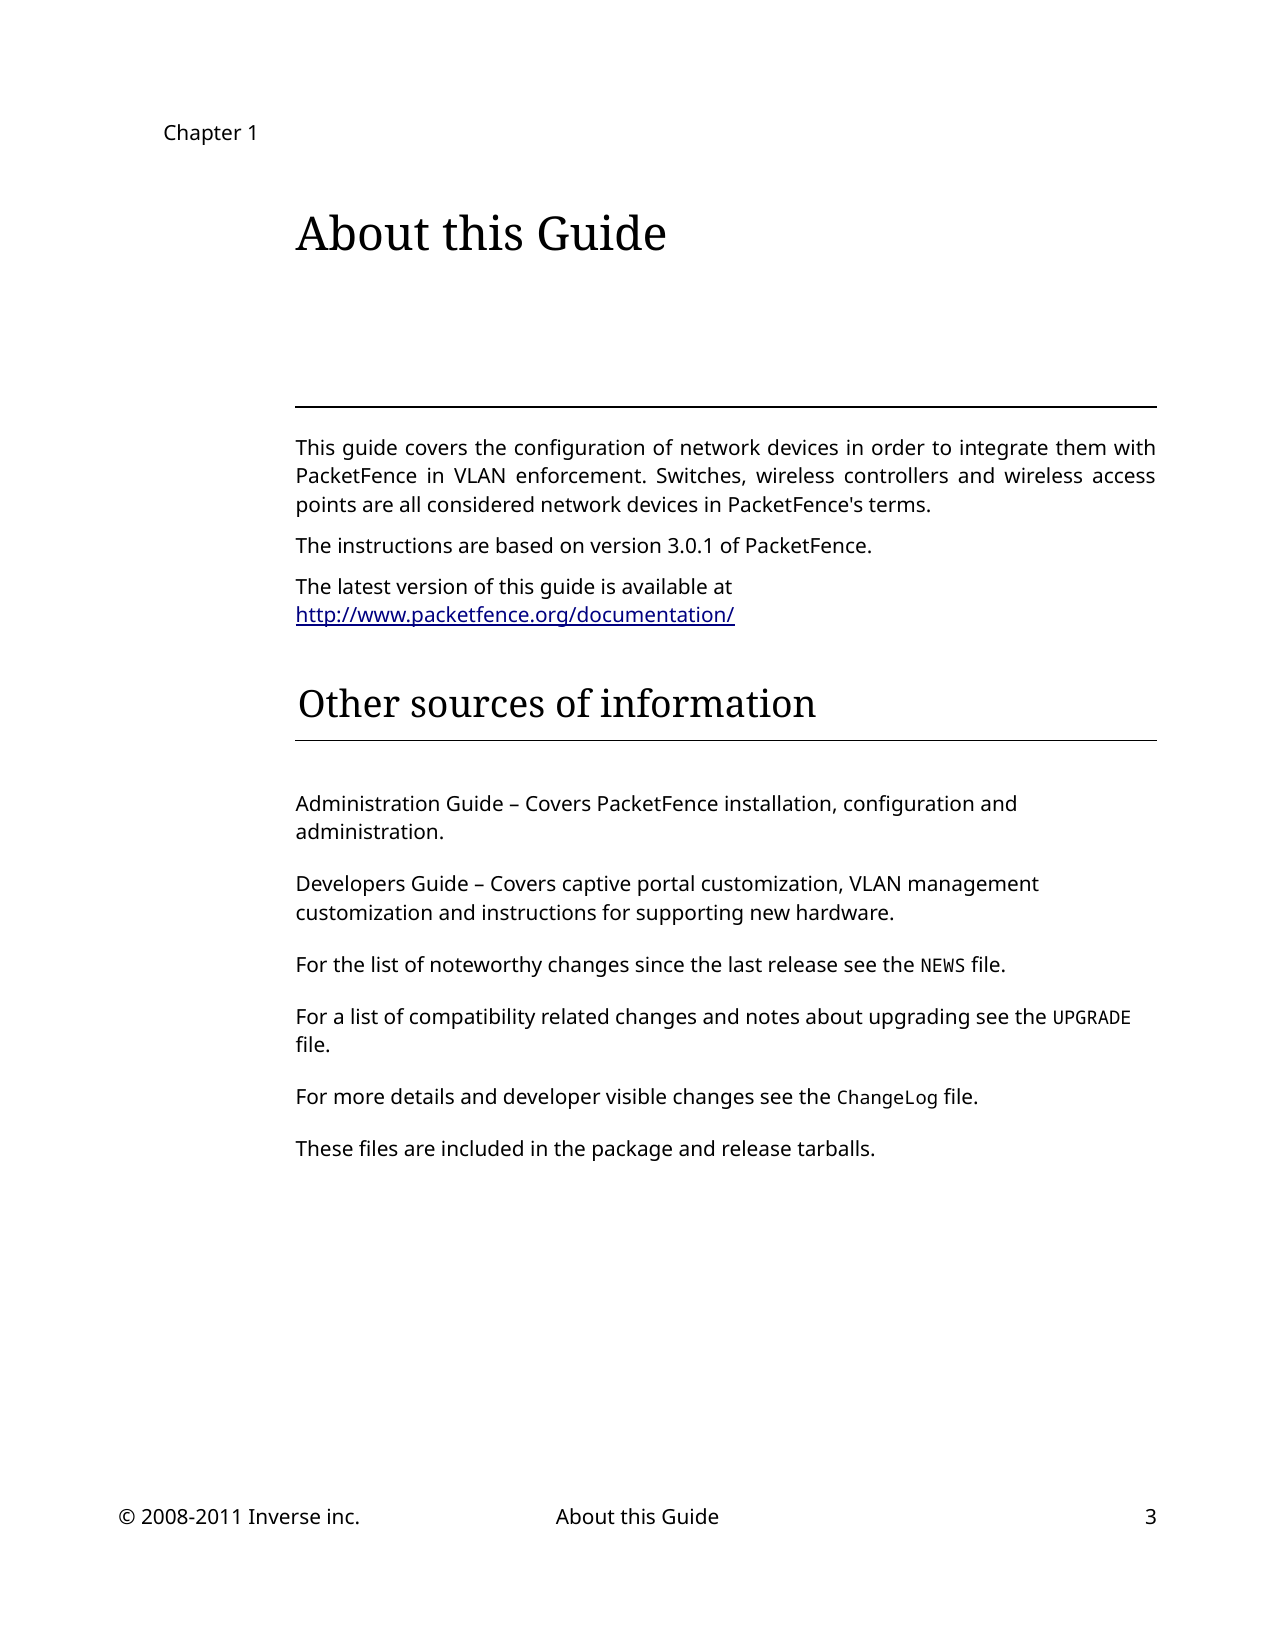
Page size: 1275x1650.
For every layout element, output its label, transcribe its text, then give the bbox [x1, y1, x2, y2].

subtitle About this Guide [295, 201, 1157, 406]
text Administration Guide – Covers PacketFence installation, configuration and administration. [295, 789, 1157, 846]
text For a list of compatibility related changes and notes about upgrading see the UPGRADE file. [295, 1002, 1157, 1059]
text These files are included in the package and release tarballs. [295, 1134, 1157, 1163]
text For more details and developer visible changes see the ChangeLog file. [295, 1082, 1157, 1111]
text This guide covers the configuration of network devices in order to integrate them with PacketFence in VLAN enforcement. Switches, wireless controllers and wireless access points are all considered network devices in PacketFence's terms. [295, 433, 1157, 518]
text For the list of noteworthy changes since the last release see the NEWS file. [295, 950, 1157, 978]
subtitle Other sources of information [295, 677, 1157, 740]
text The instructions are based on version 3.0.1 of PacketFence. [295, 531, 1157, 559]
text The latest version of this guide is available at http://www.packetfence.org/documentation/ [295, 572, 1157, 629]
text Developers Guide – Covers captive portal customization, VLAN management customization and instructions for supporting new hardware. [295, 869, 1157, 926]
